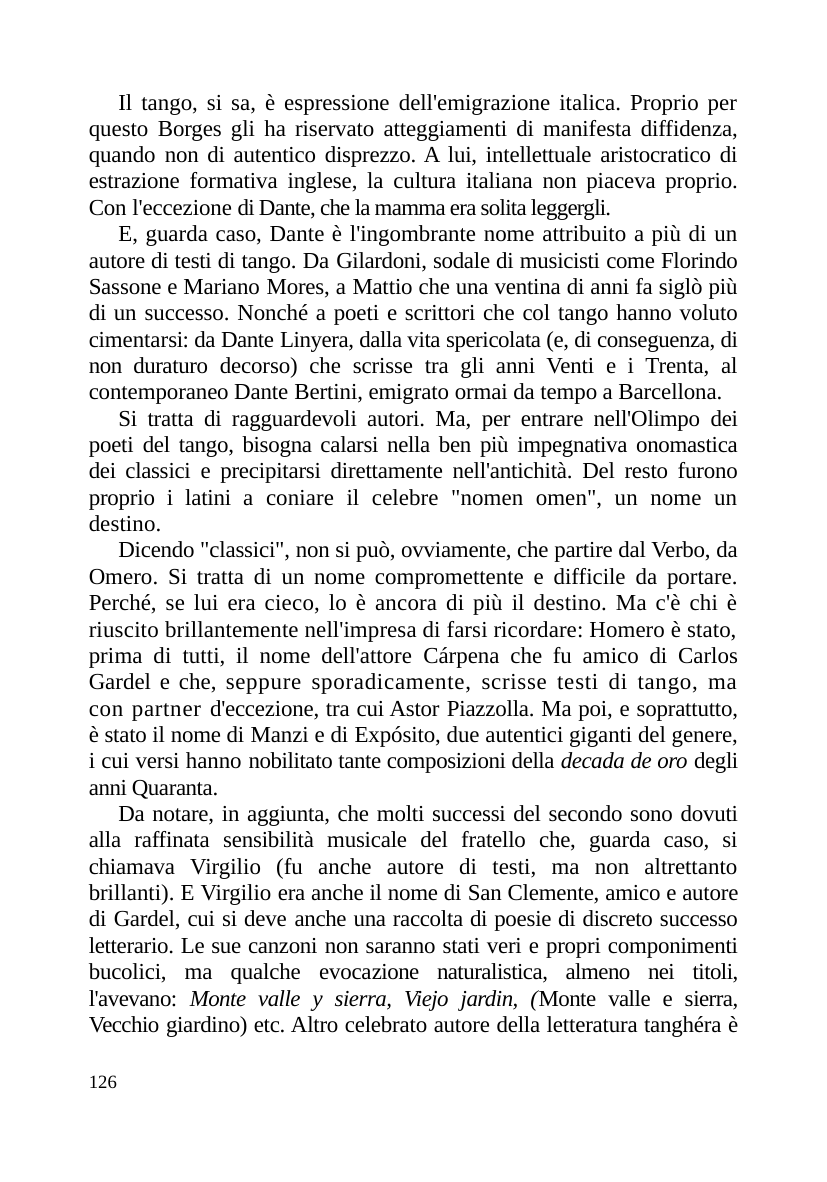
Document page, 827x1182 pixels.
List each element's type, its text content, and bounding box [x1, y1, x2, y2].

text Il tango, si sa, è espressione dell'emigrazione italica. Proprio per questo Borges gli ha riservato atteggiamenti di manifesta diffidenza, quando non di autentico disprezzo. A lui, intellettuale aristocratico di estrazione formativa inglese, la cultura italiana non piaceva proprio. Con l'eccezione di Dante, che la mamma era solita leggergli. [88, 88, 738, 220]
text Da notare, in aggiunta, che molti successi del secondo sono dovuti alla raffinata sensibilità musicale del fratello che, guarda caso, si chiamava Virgilio (fu anche autore di testi, ma non altrettanto brillanti). E Virgilio era anche il nome di San Clemente, amico e autore di Gardel, cui si deve anche una raccolta di poesie di discreto successo letterario. Le sue canzoni non saranno stati veri e propri componimenti bucolici, ma qualche evocazione naturalistica, almeno nei titoli, l'avevano: Monte valle y sierra, Viejo jardin, (Monte valle e sierra, Vecchio giardino) etc. Altro celebrato autore della letteratura tanghéra è [88, 800, 738, 1037]
text E, guarda caso, Dante è l'ingombrante nome attribuito a più di un autore di testi di tango. Da Gilardoni, sodale di musicisti come Florindo Sassone e Mariano Mores, a Mattio che una ventina di anni fa siglò più di un successo. Nonché a poeti e scrittori che col tango hanno voluto cimentarsi: da Dante Linyera, dalla vita spericolata (e, di conseguenza, di non duraturo decorso) che scrisse tra gli anni Venti e i Trenta, al contemporaneo Dante Bertini, emigrato ormai da tempo a Barcellona. [88, 220, 738, 405]
text Dicendo "classici", non si può, ovviamente, che partire dal Verbo, da Omero. Si tratta di un nome compromettente e difficile da portare. Perché, se lui era cieco, lo è ancora di più il destino. Ma c'è chi è riuscito brillantemente nell'impresa di farsi ricordare: Homero è stato, prima di tutti, il nome dell'attore Cárpena che fu amico di Carlos Gardel e che, seppure sporadicamente, scrisse testi di tango, ma con partner d'eccezione, tra cui Astor Piazzolla. Ma poi, e soprattutto, è stato il nome di Manzi e di Expósito, due autentici giganti del genere, i cui versi hanno nobilitato tante composizioni della decada de oro degli anni Quaranta. [88, 537, 738, 800]
text Si tratta di ragguardevoli autori. Ma, per entrare nell'Olimpo dei poeti del tango, bisogna calarsi nella ben più impegnativa onomastica dei classici e precipitarsi direttamente nell'antichità. Del resto furono proprio i latini a coniare il celebre "nomen omen", un nome un destino. [88, 405, 738, 537]
